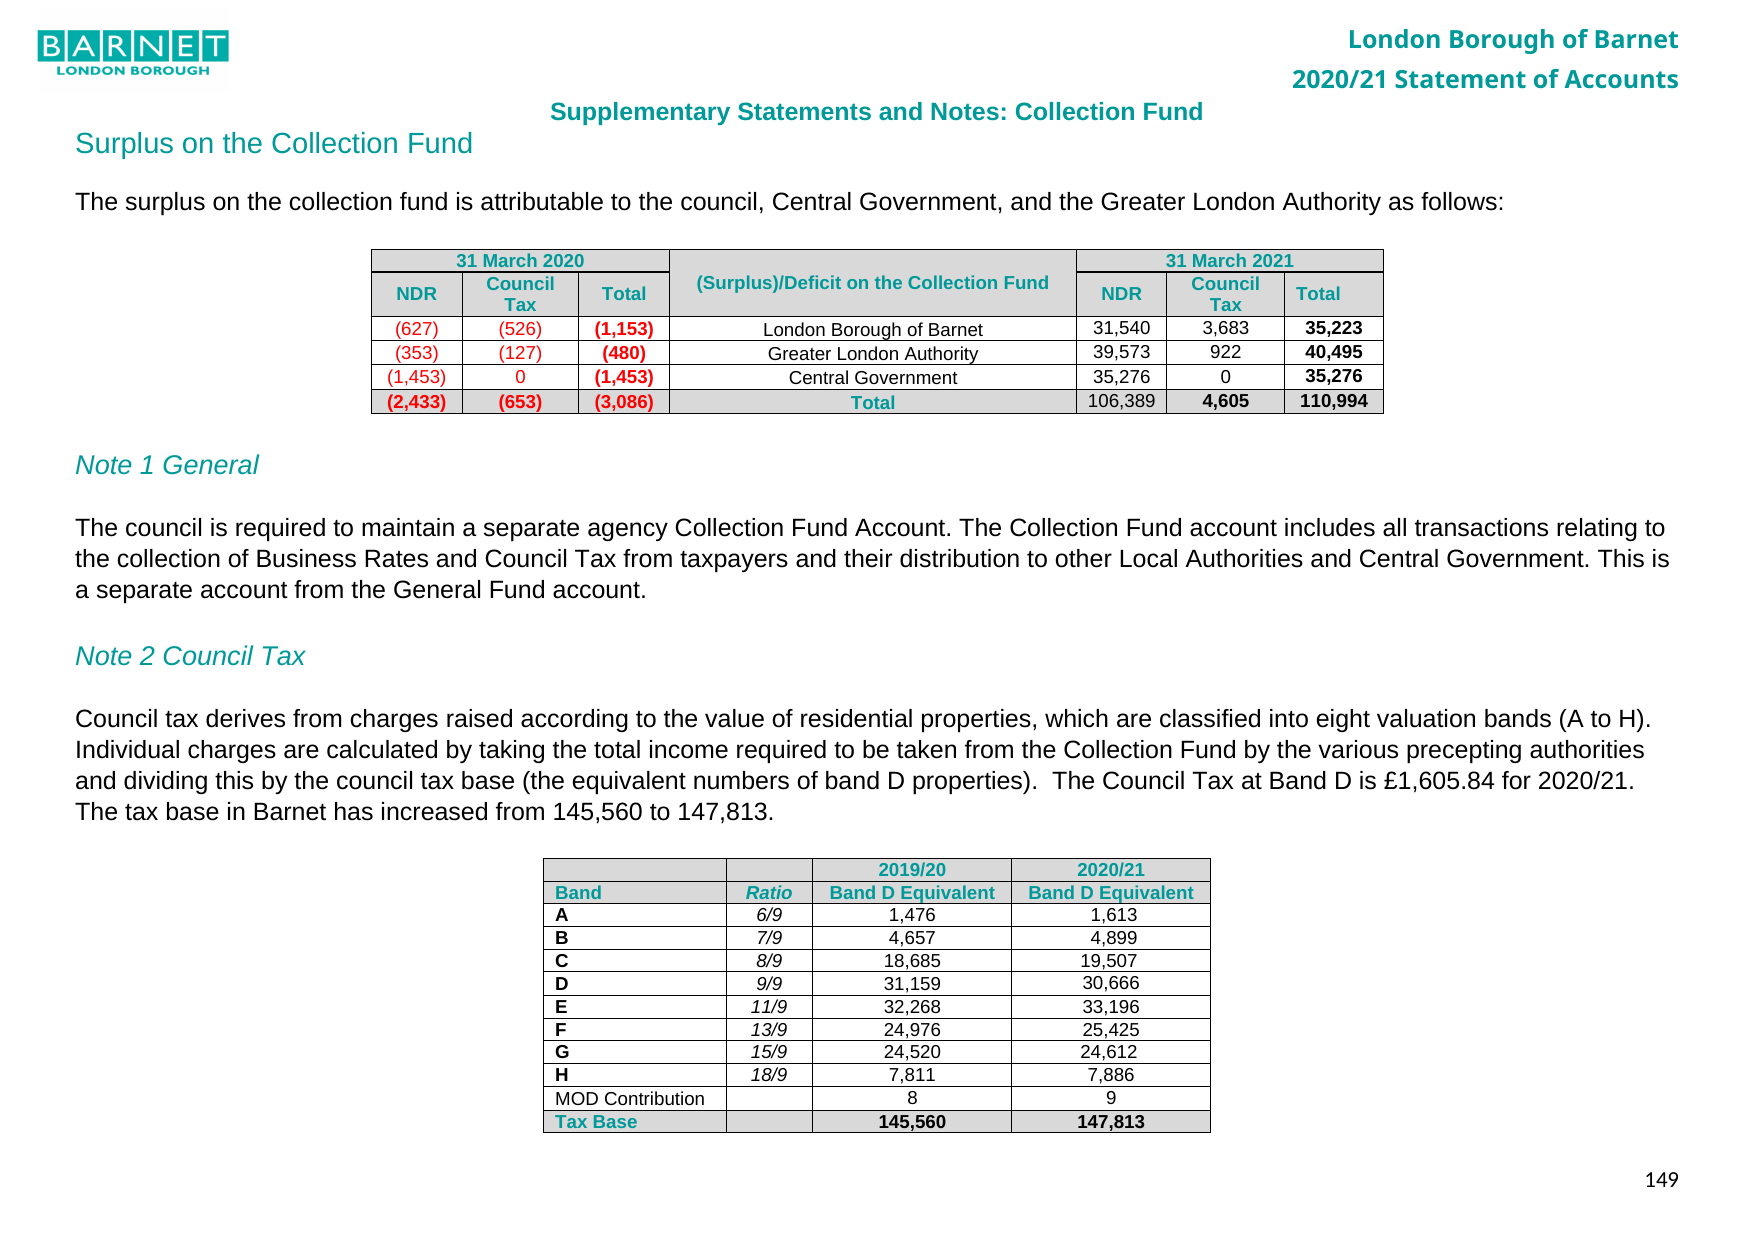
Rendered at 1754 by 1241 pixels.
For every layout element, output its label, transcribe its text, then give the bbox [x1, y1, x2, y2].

table_cell B [544, 927, 726, 948]
table_cell Greater London Authority [670, 341, 1076, 364]
table_header [544, 859, 726, 881]
table_header [727, 859, 812, 881]
table_cell D [544, 972, 726, 995]
table_cell 4,605 [1167, 390, 1284, 413]
table_cell Band [544, 882, 726, 903]
table_cell (1,453) [372, 365, 462, 389]
table_header 31 March 2021 [1077, 250, 1383, 271]
table_cell 9/9 [727, 972, 812, 995]
text Council tax derives from charges raised according to the value of residential properties, which are classified into eight valuation bands (A to H). Individual charges are calculated by taking the total income required to be taken from the Collection Fund by the various precepting authorities and dividing this by the council tax base (the equivalent numbers of band D properties). The Council Tax at Band D is £1,605.84 for 2020/21. The tax base in Barnet has increased from 145,560 to 147,813. [75, 704, 1679, 825]
table_cell 110,994 [1285, 390, 1383, 413]
table_cell 4,899 [1012, 927, 1210, 948]
table_cell Band D Equivalent [813, 882, 1011, 903]
table_cell (2,433) [372, 390, 462, 413]
table_cell 15/9 [727, 1041, 812, 1063]
table_cell 33,196 [1012, 996, 1210, 1018]
table_header 2019/20 [813, 859, 1011, 881]
table_cell 31,540 [1077, 317, 1166, 340]
table_cell 18/9 [727, 1064, 812, 1086]
table_cell 8 [813, 1087, 1011, 1109]
table_cell 24,520 [813, 1041, 1011, 1063]
table_cell 922 [1167, 341, 1284, 364]
table_cell 35,223 [1285, 317, 1383, 340]
table_cell London Borough of Barnet [670, 317, 1076, 340]
table_cell 7/9 [727, 927, 812, 948]
table_cell [727, 1111, 812, 1132]
table_header 31 March 2020 [372, 250, 669, 271]
table_cell (526) [463, 317, 578, 340]
table_cell (653) [463, 390, 578, 413]
table_cell (127) [463, 341, 578, 364]
table_cell 35,276 [1285, 365, 1383, 389]
table_cell [727, 1087, 812, 1109]
table_cell 1,613 [1012, 904, 1210, 926]
table_cell Council Tax [1167, 273, 1284, 316]
table_cell 6/9 [727, 904, 812, 926]
table_cell F [544, 1019, 726, 1040]
table_cell 106,389 [1077, 390, 1166, 413]
table_cell Council Tax [463, 273, 578, 316]
table_cell 4,657 [813, 927, 1011, 948]
table_cell G [544, 1041, 726, 1063]
table_cell Total [579, 273, 669, 316]
table_cell 24,976 [813, 1019, 1011, 1040]
table_cell (480) [579, 341, 669, 364]
table_cell Ratio [727, 882, 812, 903]
table_cell Total [670, 390, 1076, 413]
table_cell Central Government [670, 365, 1076, 389]
table_cell 11/9 [727, 996, 812, 1018]
table_cell Tax Base [544, 1111, 726, 1132]
table_cell 145,560 [813, 1111, 1011, 1132]
subtitle Note 1 General [75, 449, 1679, 480]
subtitle Note 2 Council Tax [75, 640, 1679, 671]
table_cell 1,476 [813, 904, 1011, 926]
table_header 2020/21 [1012, 859, 1210, 881]
table_cell 40,495 [1285, 341, 1383, 364]
text The surplus on the collection fund is attributable to the council, Central Government, and the Greater London Authority as follows: [75, 187, 1679, 216]
table_cell 31,159 [813, 972, 1011, 995]
table_cell (353) [372, 341, 462, 364]
table_cell (627) [372, 317, 462, 340]
table_cell 32,268 [813, 996, 1011, 1018]
table_cell 30,666 [1012, 972, 1210, 995]
table_cell NDR [1077, 273, 1166, 316]
table_cell 35,276 [1077, 365, 1166, 389]
table_cell H [544, 1064, 726, 1086]
table_cell E [544, 996, 726, 1018]
table_cell 7,811 [813, 1064, 1011, 1086]
table_header (Surplus)/Deficit on the Collection Fund [670, 250, 1076, 316]
table_cell 25,425 [1012, 1019, 1210, 1040]
table_cell 3,683 [1167, 317, 1284, 340]
table_cell 0 [463, 365, 578, 389]
table_cell C [544, 950, 726, 971]
table_cell NDR [372, 273, 462, 316]
table_cell 9 [1012, 1087, 1210, 1109]
table_cell 39,573 [1077, 341, 1166, 364]
table_cell 147,813 [1012, 1111, 1210, 1132]
table_cell MOD Contribution [544, 1087, 726, 1109]
table_cell (3,086) [579, 390, 669, 413]
table_cell A [544, 904, 726, 926]
table_cell 8/9 [727, 950, 812, 971]
subtitle Surplus on the Collection Fund [75, 126, 1679, 159]
table_cell 0 [1167, 365, 1284, 389]
table_cell Total [1285, 273, 1383, 316]
table_cell 19,507 [1012, 950, 1210, 971]
text The council is required to maintain a separate agency Collection Fund Account. The Collection Fund account includes all transactions relating to the collection of Business Rates and Council Tax from taxpayers and their distribution to other Local Authorities and Central Government. This is a separate account from the General Fund account. [75, 513, 1679, 603]
table_cell 18,685 [813, 950, 1011, 971]
table_cell Band D Equivalent [1012, 882, 1210, 903]
table_cell (1,153) [579, 317, 669, 340]
table_cell (1,453) [579, 365, 669, 389]
table_cell 7,886 [1012, 1064, 1210, 1086]
table_cell 13/9 [727, 1019, 812, 1040]
table_cell 24,612 [1012, 1041, 1210, 1063]
